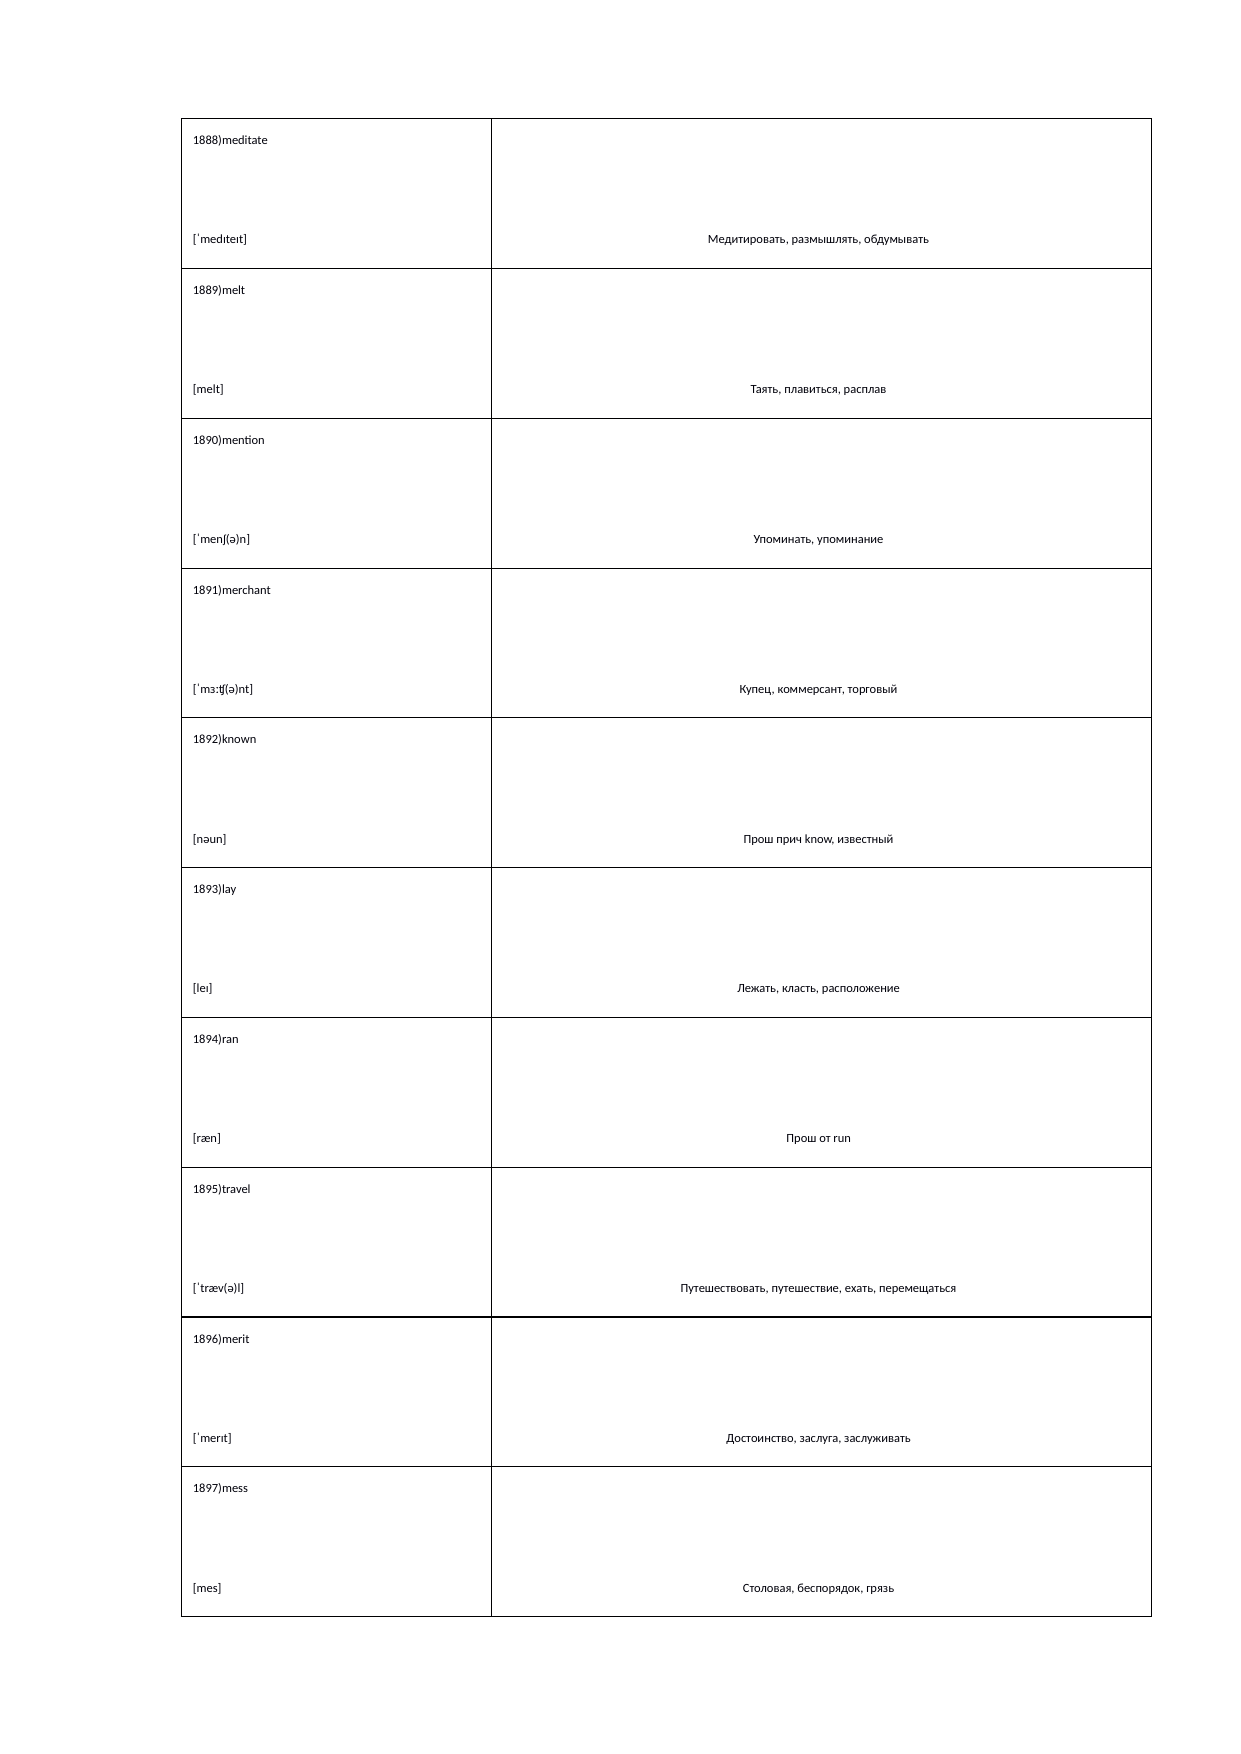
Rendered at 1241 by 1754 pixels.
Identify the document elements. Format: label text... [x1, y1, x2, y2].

table_cell 1895)travel [ˈtræv(ə)l] [182, 1168, 491, 1316]
table_cell 1897)mess [mes] [182, 1467, 491, 1616]
table_cell Купец, коммерсант, торговый [492, 569, 1151, 717]
table_cell 1896)merit [ˈmerɪt] [182, 1318, 491, 1466]
table_cell 1888)meditate [ˈmedɪteɪt] [182, 119, 491, 268]
table_cell Столовая, беспорядок, грязь [492, 1467, 1151, 1616]
table_cell Прош прич know, известный [492, 718, 1151, 867]
table_cell 1891)merchant [ˈmɜːʧ(ə)nt] [182, 569, 491, 717]
table_cell Прош от run [492, 1018, 1151, 1167]
table_cell Путешествовать, путешествие, ехать, перемещаться [492, 1168, 1151, 1316]
table_cell 1890)mention [ˈmenʃ(ə)n] [182, 419, 491, 567]
table_cell Упоминать, упоминание [492, 419, 1151, 567]
table_cell Таять, плавиться, расплав [492, 269, 1151, 418]
table_cell Медитировать, размышлять, обдумывать [492, 119, 1151, 268]
table_cell 1892)known [nəun] [182, 718, 491, 867]
table_cell Лежать, класть, расположение [492, 868, 1151, 1017]
table_cell 1893)lay [leɪ] [182, 868, 491, 1017]
table_cell 1889)melt [melt] [182, 269, 491, 418]
table_cell 1894)ran [ræn] [182, 1018, 491, 1167]
table_cell Достоинство, заслуга, заслуживать [492, 1318, 1151, 1466]
